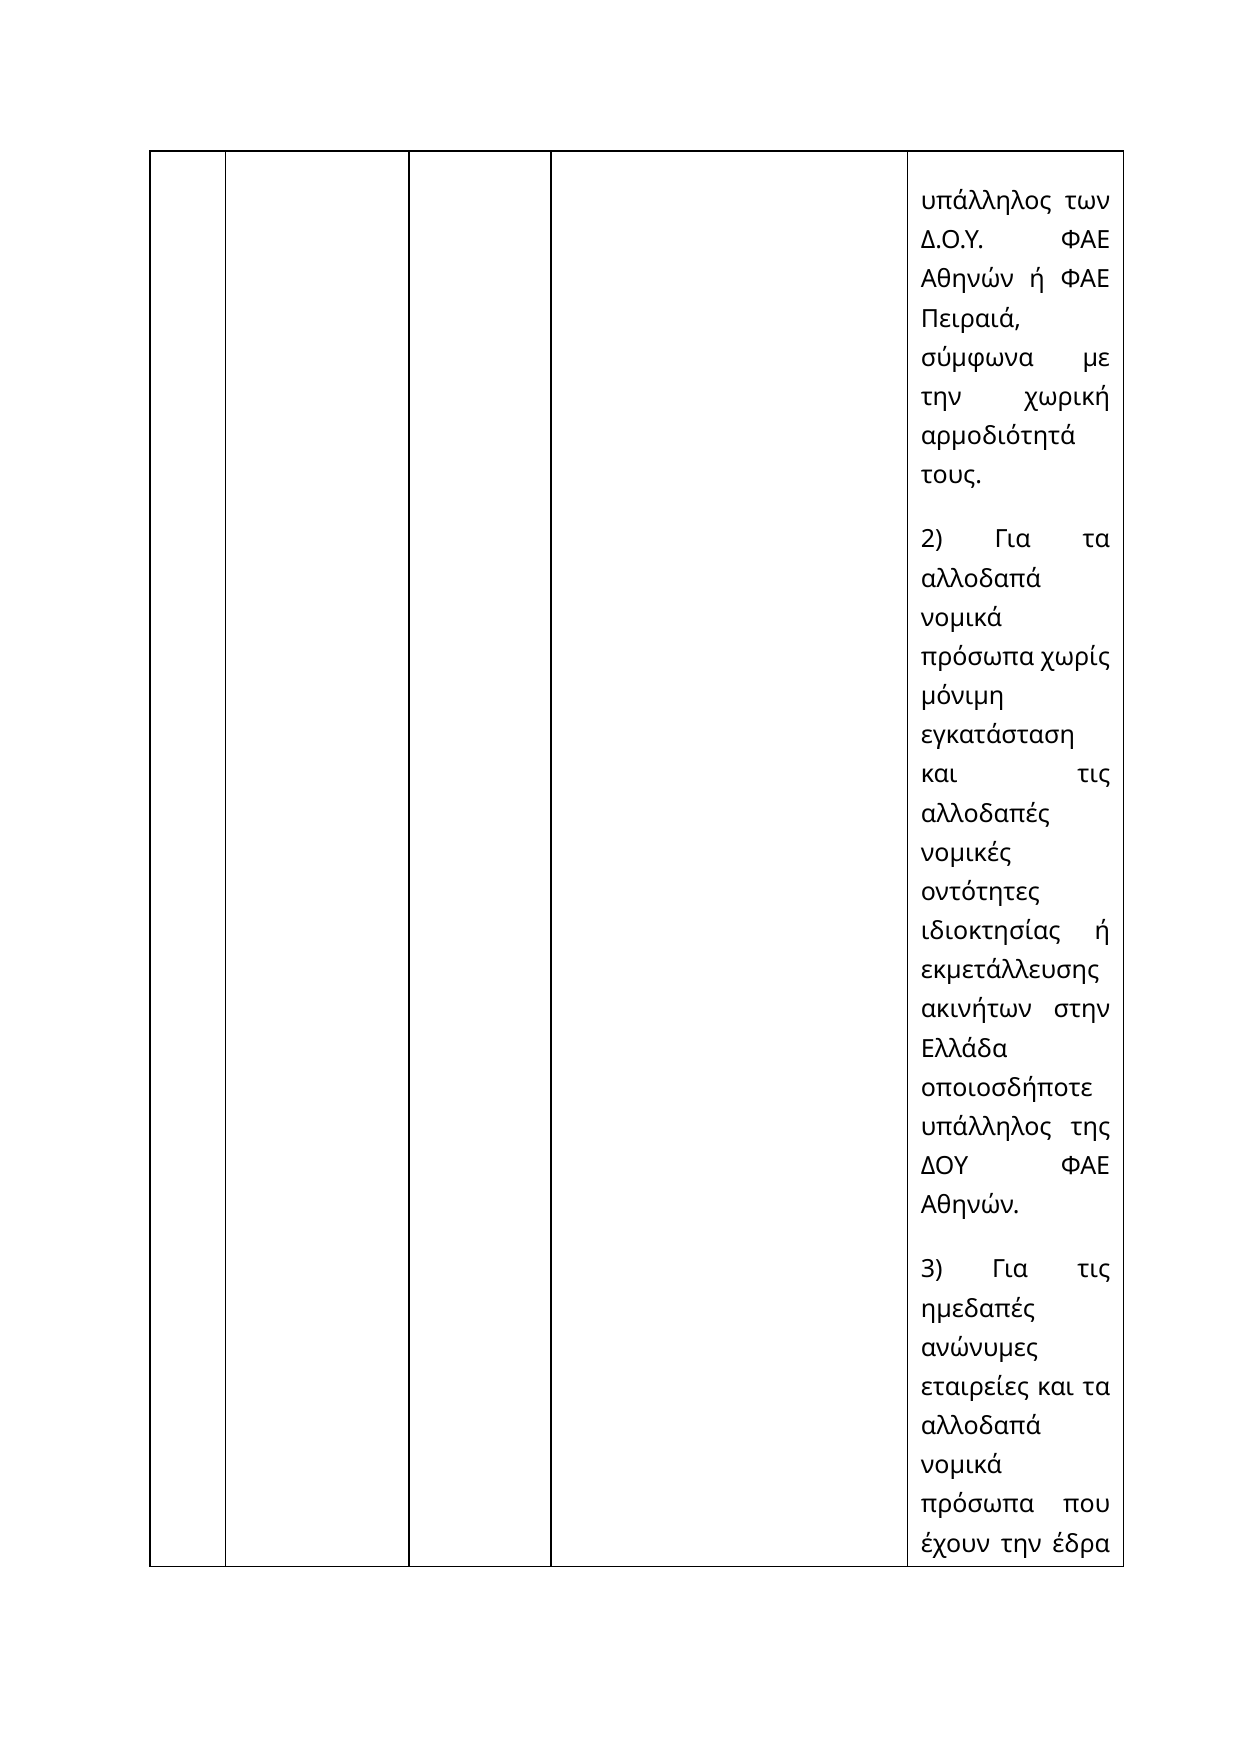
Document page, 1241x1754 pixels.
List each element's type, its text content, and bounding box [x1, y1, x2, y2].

table_cell [410, 152, 550, 1566]
table_cell υπάλληλος των Δ.Ο.Υ. ΦΑΕ Αθηνών ή ΦΑΕ Πειραιά, σύμφωνα με την χωρική αρμοδιότητά τους. 2) Για τα αλλοδαπά νομικά πρόσωπα χωρίς μόνιμη εγκατάσταση και τις αλλοδαπές νομικές οντότητες ιδιοκτησίας ή εκμετάλλευσης ακινήτων στην Ελλάδα οποιοσδήποτε υπάλληλος της ΔΟΥ ΦΑΕ Αθηνών. 3) Για τις ημεδαπές ανώνυμες εταιρείες και τα αλλοδαπά νομικά πρόσωπα που έχουν την έδρα [908, 152, 1123, 1566]
table_cell [151, 152, 225, 1566]
table_cell [226, 152, 408, 1566]
table_cell [552, 152, 907, 1566]
